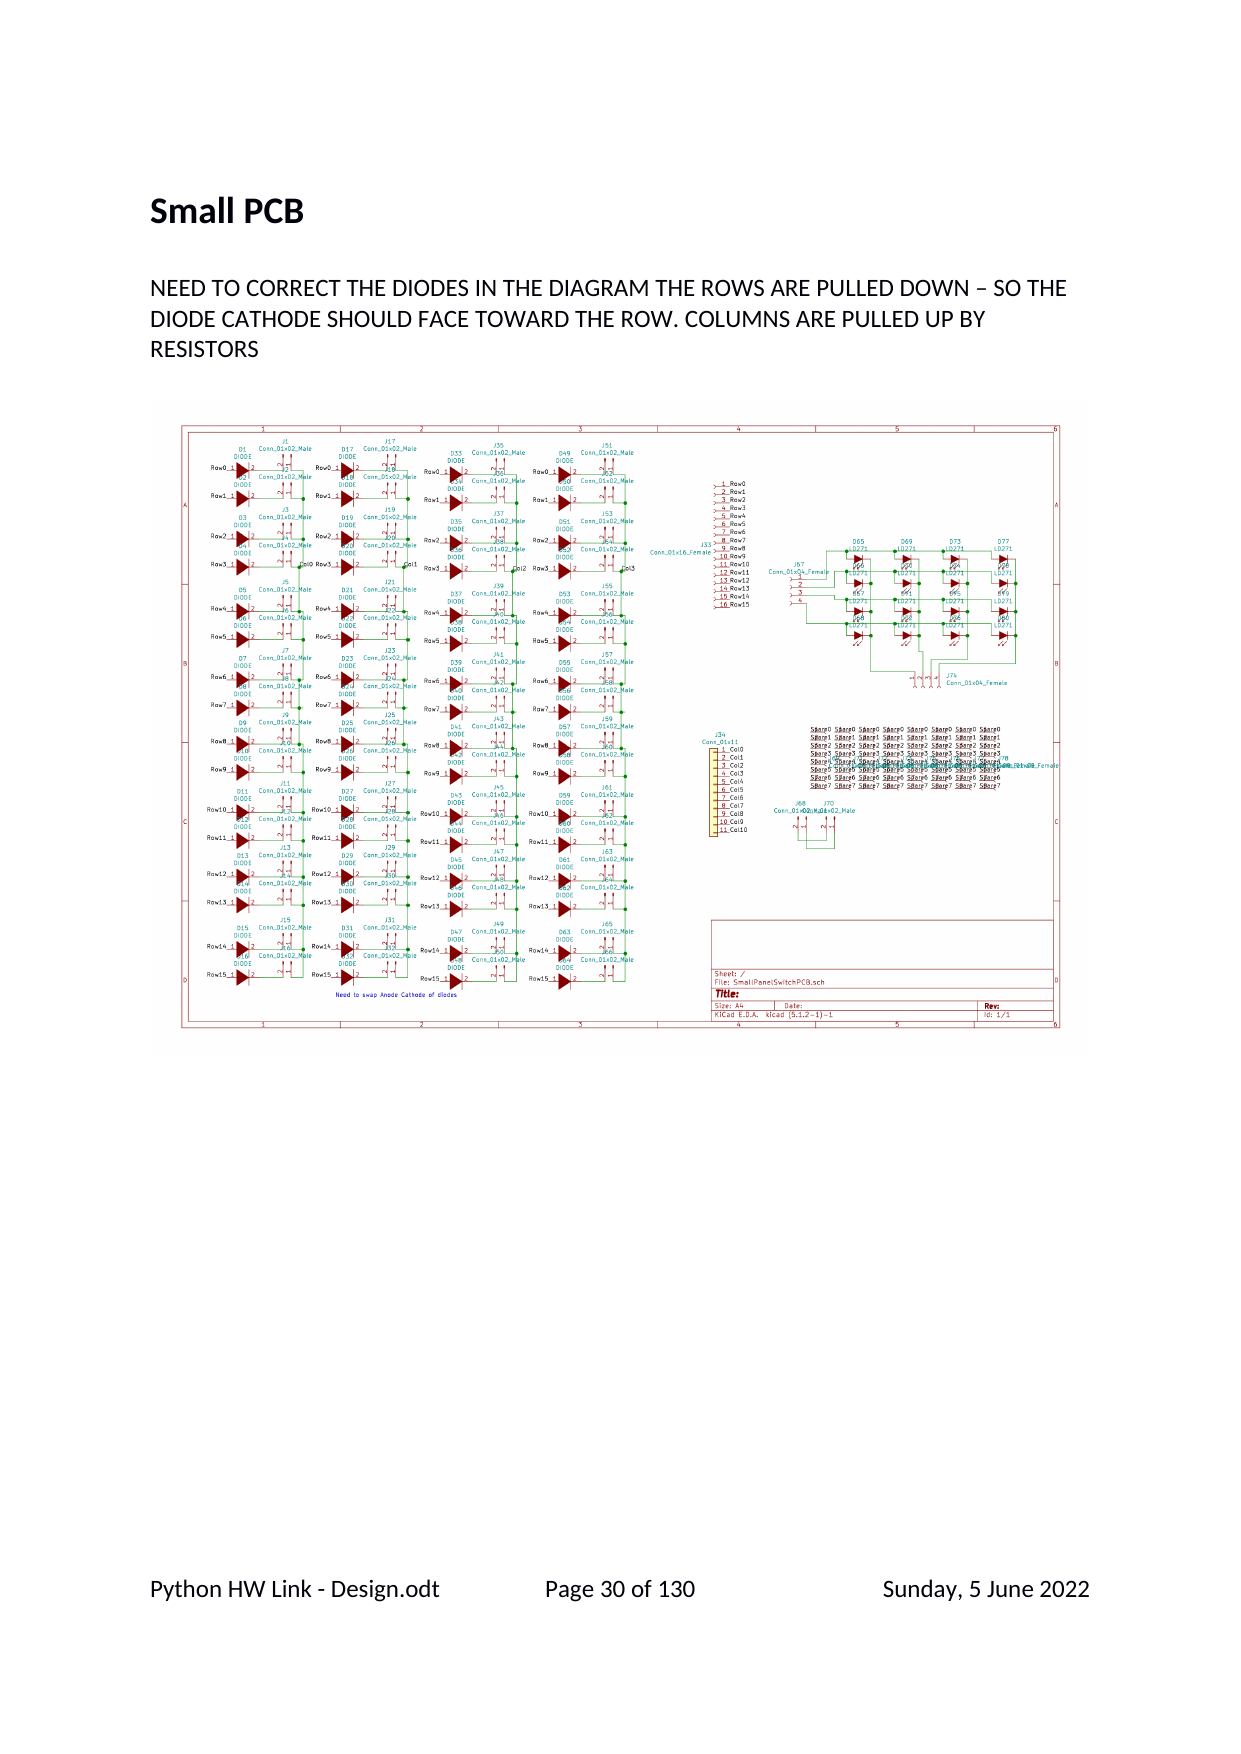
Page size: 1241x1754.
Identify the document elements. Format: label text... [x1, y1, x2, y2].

picture [150, 394, 1091, 1059]
subtitle Small PCB [150, 187, 1090, 233]
text NEED TO CORRECT THE DIODES IN THE DIAGRAM THE ROWS ARE PULLED DOWN – SO THE DIODE CATHODE SHOULD FACE TOWARD THE ROW. COLUMNS ARE PULLED UP BY RESISTORS [150, 272, 1090, 364]
